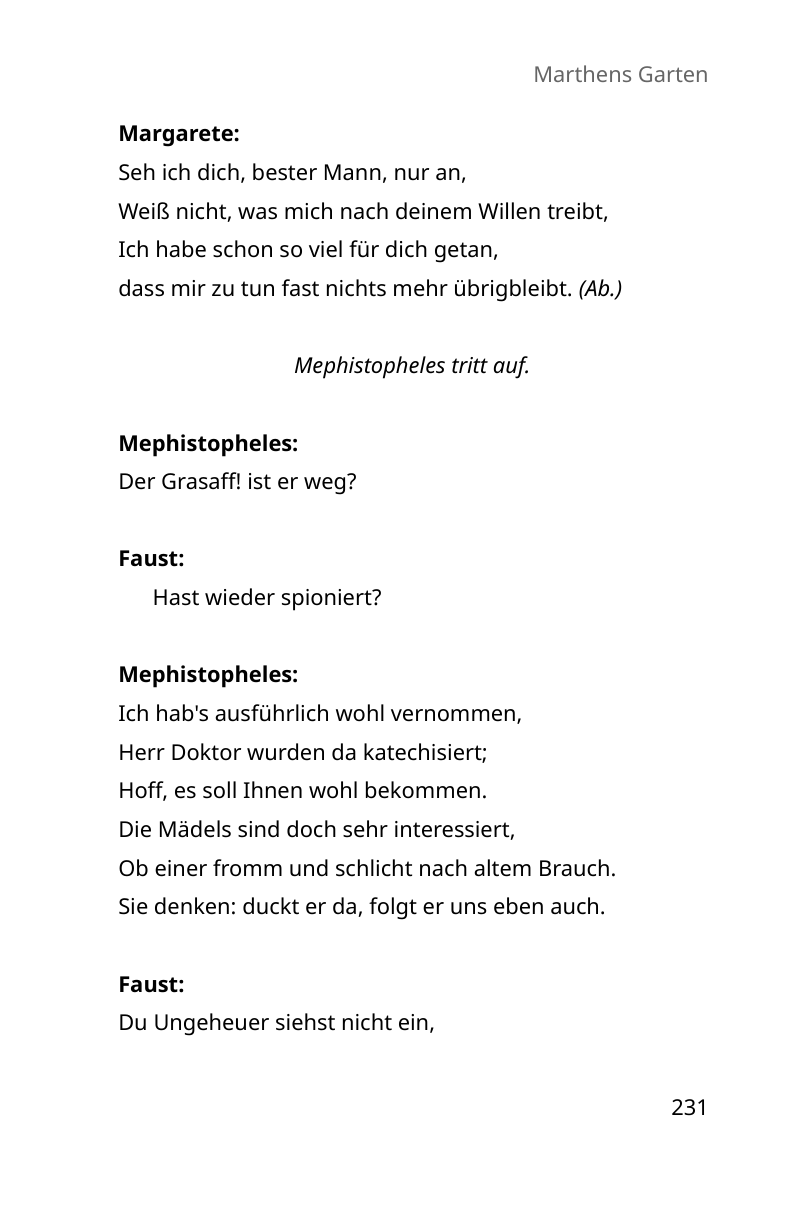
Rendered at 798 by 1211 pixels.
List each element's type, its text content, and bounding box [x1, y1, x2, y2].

text Margarete: Seh ich dich, bester Mann, nur an, Weiß nicht, was mich nach deinem Willen treibt, Ich habe schon so viel für dich getan, dass mir zu tun fast nichts mehr übrigbleibt. (Ab.) [118, 118, 709, 303]
text Faust: Hast wieder spioniert? [118, 522, 709, 612]
text Faust: Du Ungeheuer siehst nicht ein, [118, 948, 709, 1037]
text Mephistopheles: Der Grasaff! ist er weg? [118, 401, 709, 496]
text Mephistopheles: Ich hab's ausführlich wohl vernommen, Herr Doktor wurden da katechisiert; Hoff, es soll Ihnen wohl bekommen. Die Mädels sind doch sehr interessiert, Ob einer fromm und schlicht nach altem Brauch. Sie denken: duckt er da, folgt er uns eben auch. [118, 638, 709, 921]
text Mephistopheles tritt auf. [118, 329, 709, 380]
